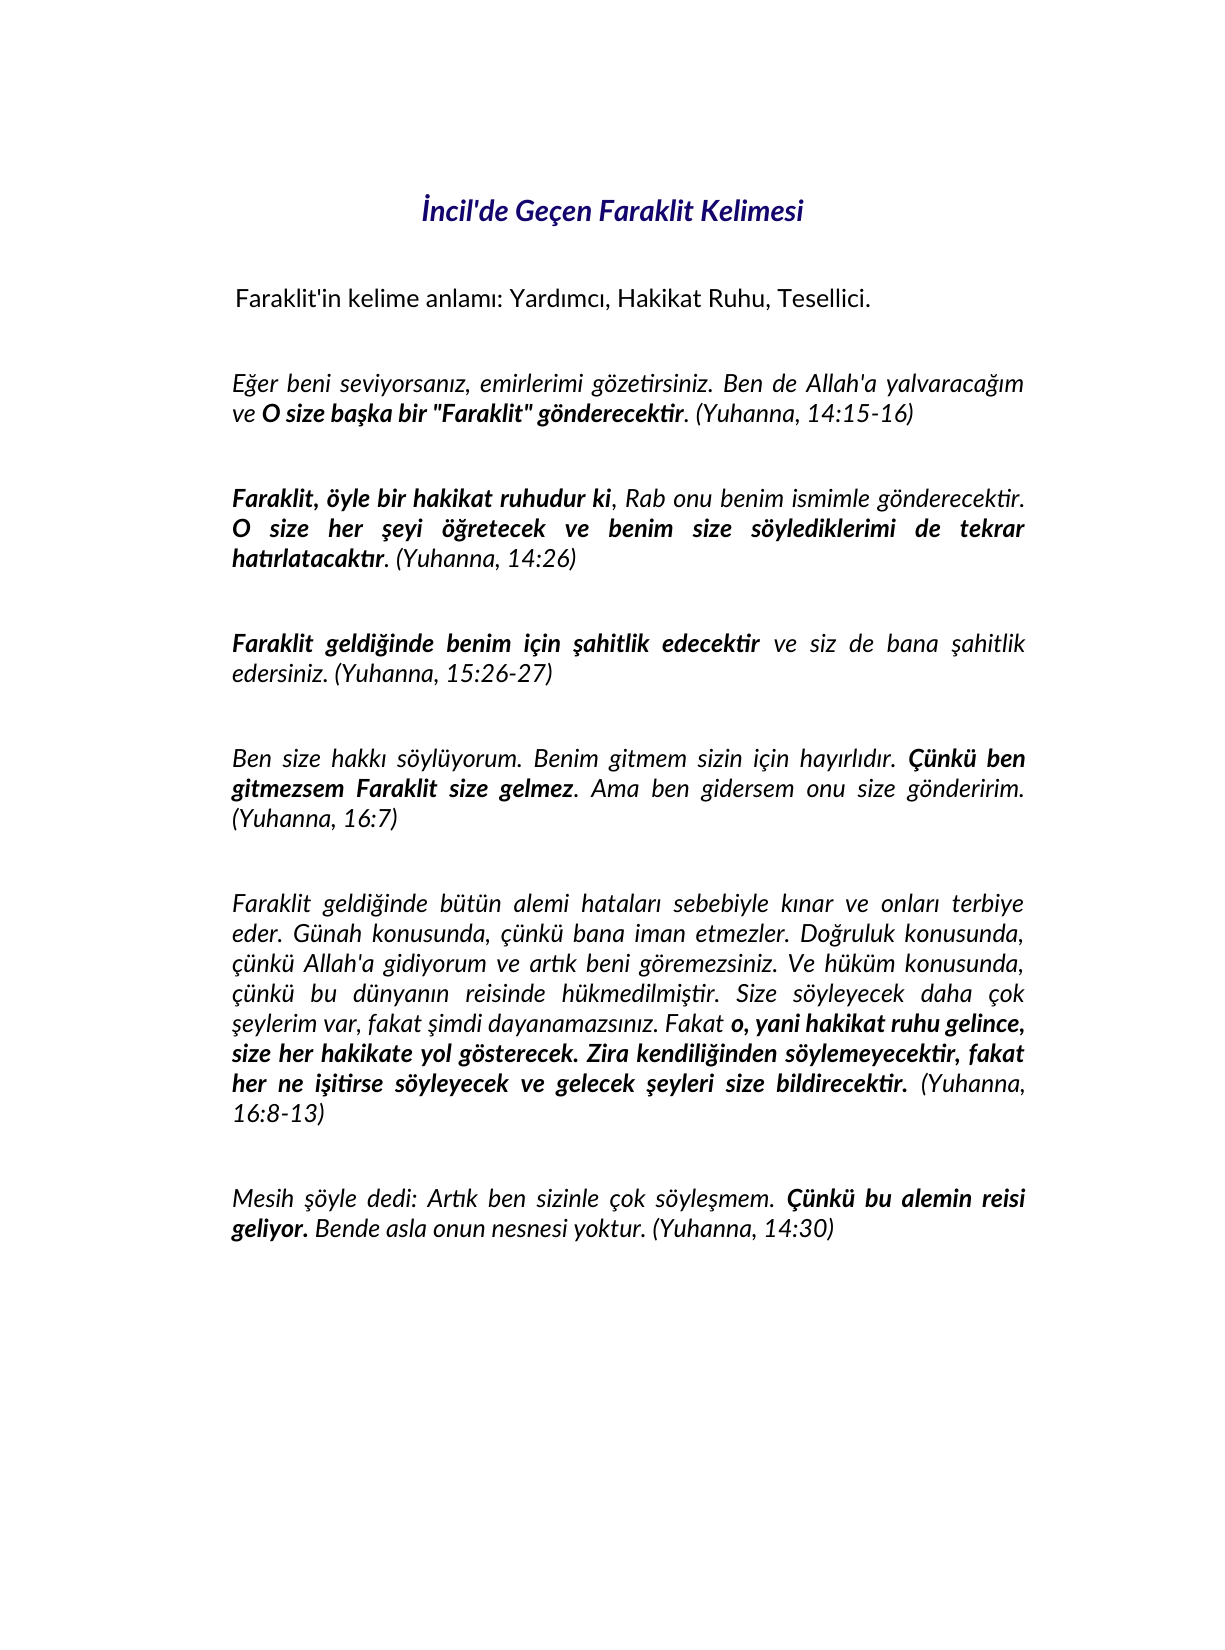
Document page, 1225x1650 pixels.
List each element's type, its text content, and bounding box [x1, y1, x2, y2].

text Ben size hakkı söylüyorum. Benim gitmem sizin için hayırlıdır. Çünkü ben gitmezsem Faraklit size gelmez. Ama ben gidersem onu size gönderirim. (Yuhanna, 16:7) [232, 742, 1026, 832]
text Faraklit'in kelime anlamı: Yardımcı, Hakikat Ruhu, Tesellici. [187, 282, 1037, 312]
text Eğer beni seviyorsanız, emirlerimi gözetirsiniz. Ben de Allah'a yalvaracağım ve O size başka bir "Faraklit" gönderecektir. (Yuhanna, 14:15-16) [232, 367, 1026, 427]
text İncil'de Geçen Faraklit Kelimesi [187, 192, 1037, 227]
text Faraklit geldiğinde benim için şahitlik edecektir ve siz de bana şahitlik edersiniz. (Yuhanna, 15:26-27) [232, 627, 1026, 687]
text Faraklit geldiğinde bütün alemi hataları sebebiyle kınar ve onları terbiye eder. Günah konusunda, çünkü bana iman etmezler. Doğruluk konusunda, çünkü Allah'a gidiyorum ve artık beni göremezsiniz. Ve hüküm konusunda, çünkü bu dünyanın reisinde hükmedilmiştir. Size söyleyecek daha çok şeylerim var, fakat şimdi dayanamazsınız. Fakat o, yani hakikat ruhu gelince, size her hakikate yol gösterecek. Zira kendiliğinden söylemeyecektir, fakat her ne işitirse söyleyecek ve gelecek şeyleri size bildirecektir. (Yuhanna, 16:8-13) [232, 887, 1026, 1127]
text Mesih şöyle dedi: Artık ben sizinle çok söyleşmem. Çünkü bu alemin reisi geliyor. Bende asla onun nesnesi yoktur. (Yuhanna, 14:30) [232, 1182, 1026, 1242]
text Faraklit, öyle bir hakikat ruhudur ki, Rab onu benim ismimle gönderecektir. O size her şeyi öğretecek ve benim size söylediklerimi de tekrar hatırlatacaktır. (Yuhanna, 14:26) [232, 482, 1026, 572]
